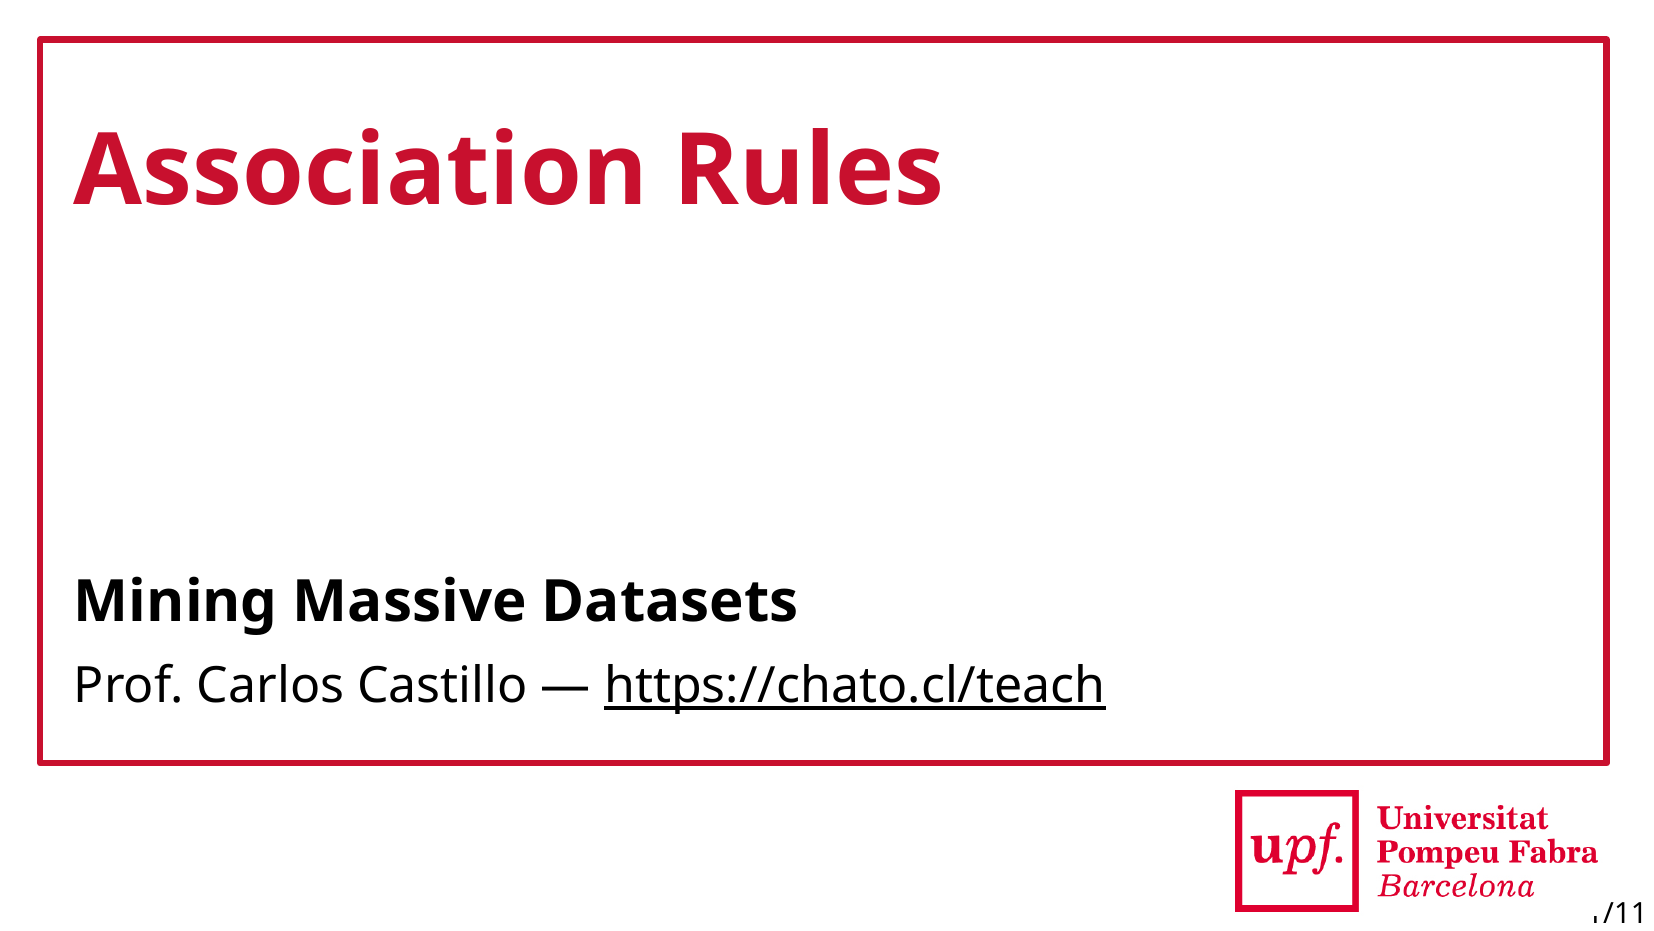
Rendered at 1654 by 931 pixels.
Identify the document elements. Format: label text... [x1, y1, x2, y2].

picture [1229, 785, 1604, 916]
text_box Association Rules Mining Massive Datasets Prof. Carlos Castillo — https://chato.cl/teach [73, 77, 1562, 746]
chart [770, 589, 889, 649]
